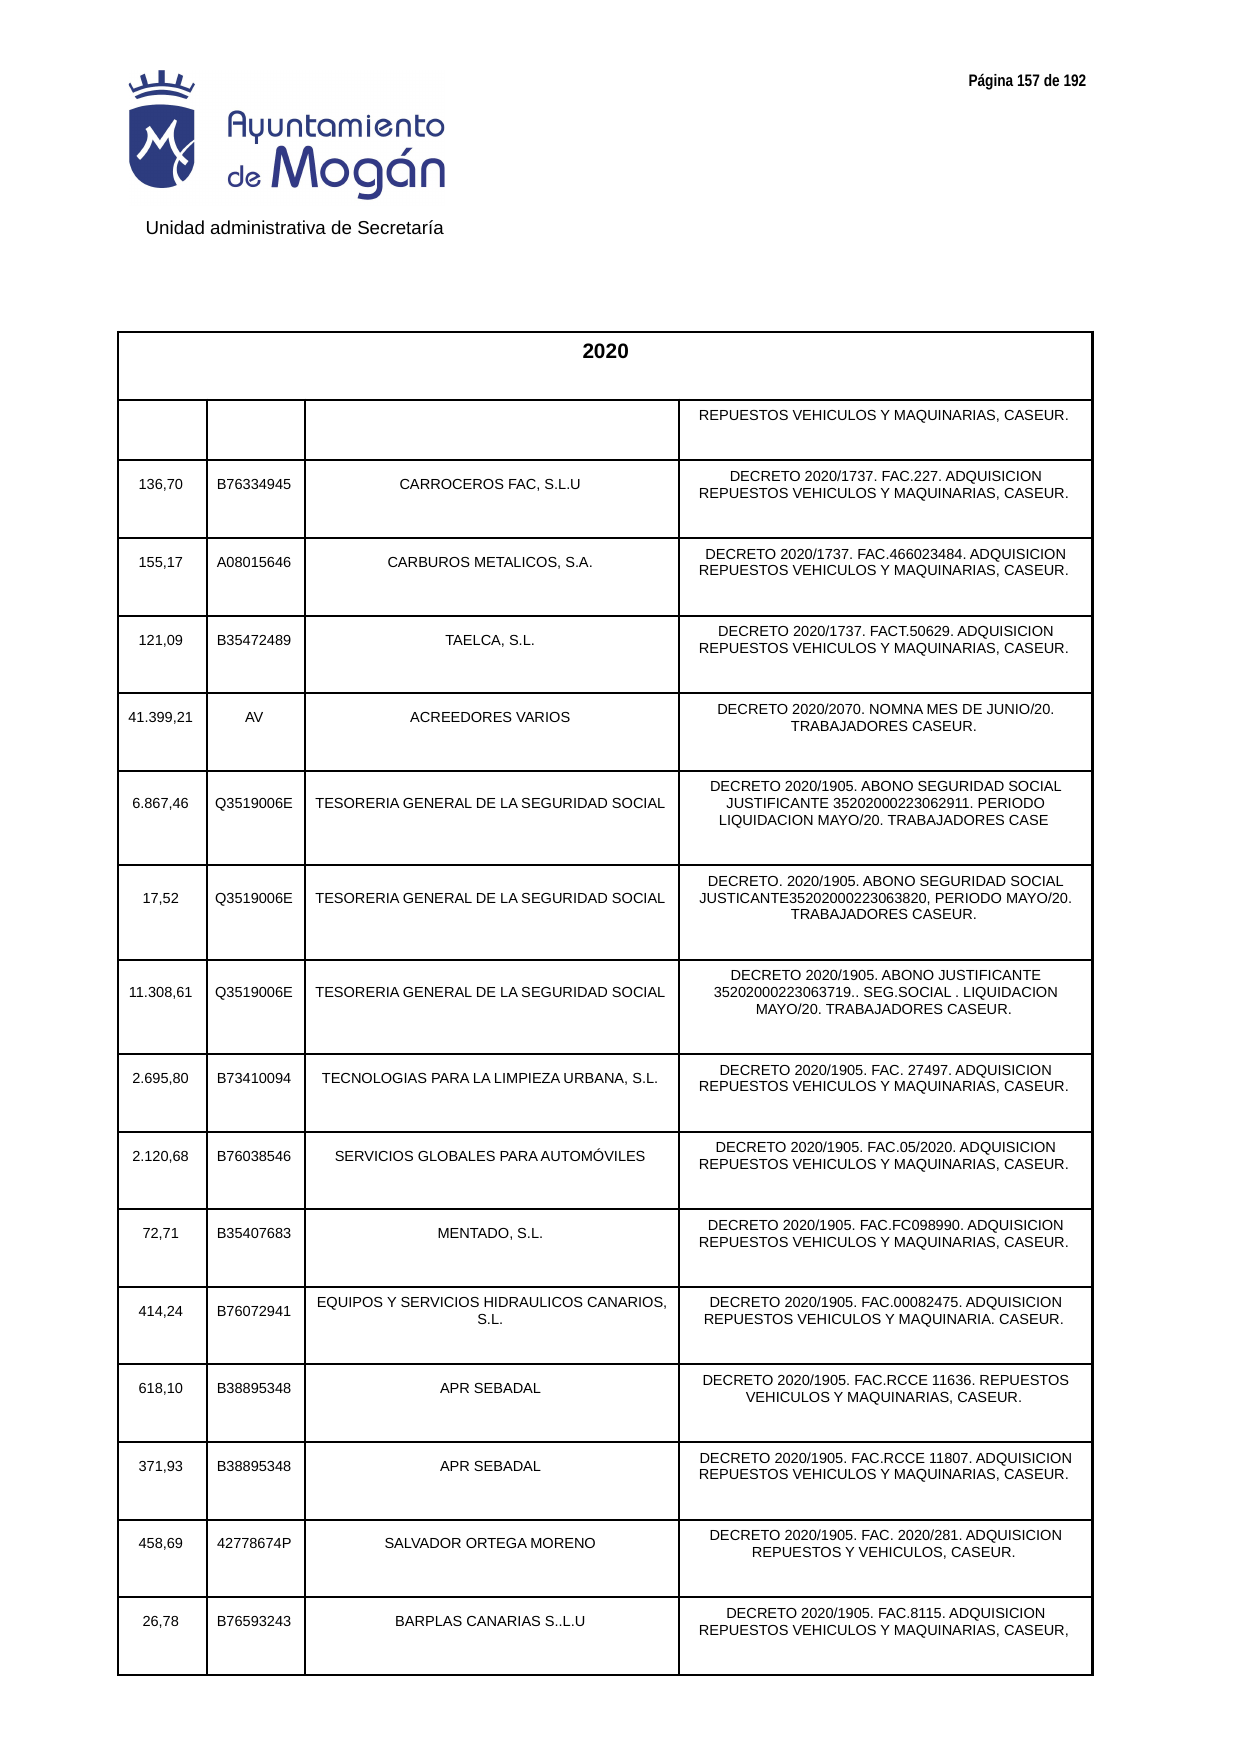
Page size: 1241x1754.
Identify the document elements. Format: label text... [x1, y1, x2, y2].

table_cell 6.867,46 [119, 772, 206, 864]
table_cell DECRETO 2020/2070. NOMNA MES DE JUNIO/20. TRABAJADORES CASEUR. [680, 694, 1091, 770]
table_cell Q3519006E [208, 961, 304, 1053]
table_cell SALVADOR ORTEGA MORENO [306, 1521, 678, 1596]
table_cell B38895348 [208, 1443, 304, 1518]
table_cell EQUIPOS Y SERVICIOS HIDRAULICOS CANARIOS, S.L. [306, 1288, 678, 1363]
table_cell APR SEBADAL [306, 1443, 678, 1518]
table_cell [119, 401, 206, 459]
table_cell B73410094 [208, 1055, 304, 1131]
table_cell B35407683 [208, 1210, 304, 1286]
table_cell 371,93 [119, 1443, 206, 1518]
table_cell APR SEBADAL [306, 1365, 678, 1441]
table_cell 26,78 [119, 1598, 206, 1674]
table_cell TESORERIA GENERAL DE LA SEGURIDAD SOCIAL [306, 961, 678, 1053]
table_cell DECRETO 2020/1905. ABONO SEGURIDAD SOCIAL JUSTIFICANTE 35202000223062911. PERIODO LIQUIDACION MAYO/20. TRABAJADORES CASE [680, 772, 1091, 864]
table_cell DECRETO 2020/1737. FACT.50629. ADQUISICION REPUESTOS VEHICULOS Y MAQUINARIAS, CASEUR. [680, 617, 1091, 692]
table_cell AV [208, 694, 304, 770]
table_cell A08015646 [208, 539, 304, 614]
table_cell 458,69 [119, 1521, 206, 1596]
table_cell TAELCA, S.L. [306, 617, 678, 692]
table_cell DECRETO 2020/1905. FAC.RCCE 11807. ADQUISICION REPUESTOS VEHICULOS Y MAQUINARIAS, CASEUR. [680, 1443, 1091, 1518]
table_cell DECRETO. 2020/1905. ABONO SEGURIDAD SOCIAL JUSTICANTE35202000223063820, PERIODO MAYO/20. TRABAJADORES CASEUR. [680, 866, 1091, 958]
table_cell 2.120,68 [119, 1133, 206, 1208]
table_cell DECRETO 2020/1737. FAC.466023484. ADQUISICION REPUESTOS VEHICULOS Y MAQUINARIAS, CASEUR. [680, 539, 1091, 614]
table_cell BARPLAS CANARIAS S..L.U [306, 1598, 678, 1674]
table_cell TESORERIA GENERAL DE LA SEGURIDAD SOCIAL [306, 772, 678, 864]
table_cell DECRETO 2020/1905. FAC.05/2020. ADQUISICION REPUESTOS VEHICULOS Y MAQUINARIAS, CASEUR. [680, 1133, 1091, 1208]
table_cell DECRETO 2020/1905. FAC. 27497. ADQUISICION REPUESTOS VEHICULOS Y MAQUINARIAS, CASEUR. [680, 1055, 1091, 1131]
table_header 2020 [119, 333, 1091, 398]
table_cell 72,71 [119, 1210, 206, 1286]
table_cell 121,09 [119, 617, 206, 692]
table_cell DECRETO 2020/1905. FAC.FC098990. ADQUISICION REPUESTOS VEHICULOS Y MAQUINARIAS, CASEUR. [680, 1210, 1091, 1286]
table_cell DECRETO 2020/1905. ABONO JUSTIFICANTE 35202000223063719.. SEG.SOCIAL . LIQUIDACION MAYO/20. TRABAJADORES CASEUR. [680, 961, 1091, 1053]
table_cell 414,24 [119, 1288, 206, 1363]
table_cell DECRETO 2020/1905. FAC.00082475. ADQUISICION REPUESTOS VEHICULOS Y MAQUINARIA. CASEUR. [680, 1288, 1091, 1363]
table_cell B76593243 [208, 1598, 304, 1674]
table_cell 41.399,21 [119, 694, 206, 770]
table_cell TESORERIA GENERAL DE LA SEGURIDAD SOCIAL [306, 866, 678, 958]
table_cell MENTADO, S.L. [306, 1210, 678, 1286]
table_cell DECRETO 2020/1905. FAC.8115. ADQUISICION REPUESTOS VEHICULOS Y MAQUINARIAS, CASEUR, [680, 1598, 1091, 1674]
table_cell 42778674P [208, 1521, 304, 1596]
table_cell 11.308,61 [119, 961, 206, 1053]
picture [128, 70, 445, 206]
table_cell 136,70 [119, 461, 206, 537]
table_cell B76334945 [208, 461, 304, 537]
table_cell Q3519006E [208, 866, 304, 958]
table_cell 17,52 [119, 866, 206, 958]
table_cell REPUESTOS VEHICULOS Y MAQUINARIAS, CASEUR. [680, 401, 1091, 459]
table_cell Q3519006E [208, 772, 304, 864]
table_cell B76038546 [208, 1133, 304, 1208]
table_cell DECRETO 2020/1905. FAC. 2020/281. ADQUISICION REPUESTOS Y VEHICULOS, CASEUR. [680, 1521, 1091, 1596]
table_cell CARBUROS METALICOS, S.A. [306, 539, 678, 614]
table_cell 618,10 [119, 1365, 206, 1441]
table_cell DECRETO 2020/1905. FAC.RCCE 11636. REPUESTOS VEHICULOS Y MAQUINARIAS, CASEUR. [680, 1365, 1091, 1441]
table_cell CARROCEROS FAC, S.L.U [306, 461, 678, 537]
table_cell B38895348 [208, 1365, 304, 1441]
table_cell DECRETO 2020/1737. FAC.227. ADQUISICION REPUESTOS VEHICULOS Y MAQUINARIAS, CASEUR. [680, 461, 1091, 537]
table_cell B76072941 [208, 1288, 304, 1363]
table_cell SERVICIOS GLOBALES PARA AUTOMÓVILES [306, 1133, 678, 1208]
table_cell ACREEDORES VARIOS [306, 694, 678, 770]
table_cell 155,17 [119, 539, 206, 614]
table_cell [306, 401, 678, 459]
table_cell TECNOLOGIAS PARA LA LIMPIEZA URBANA, S.L. [306, 1055, 678, 1131]
table_cell [208, 401, 304, 459]
table_cell 2.695,80 [119, 1055, 206, 1131]
table_cell B35472489 [208, 617, 304, 692]
